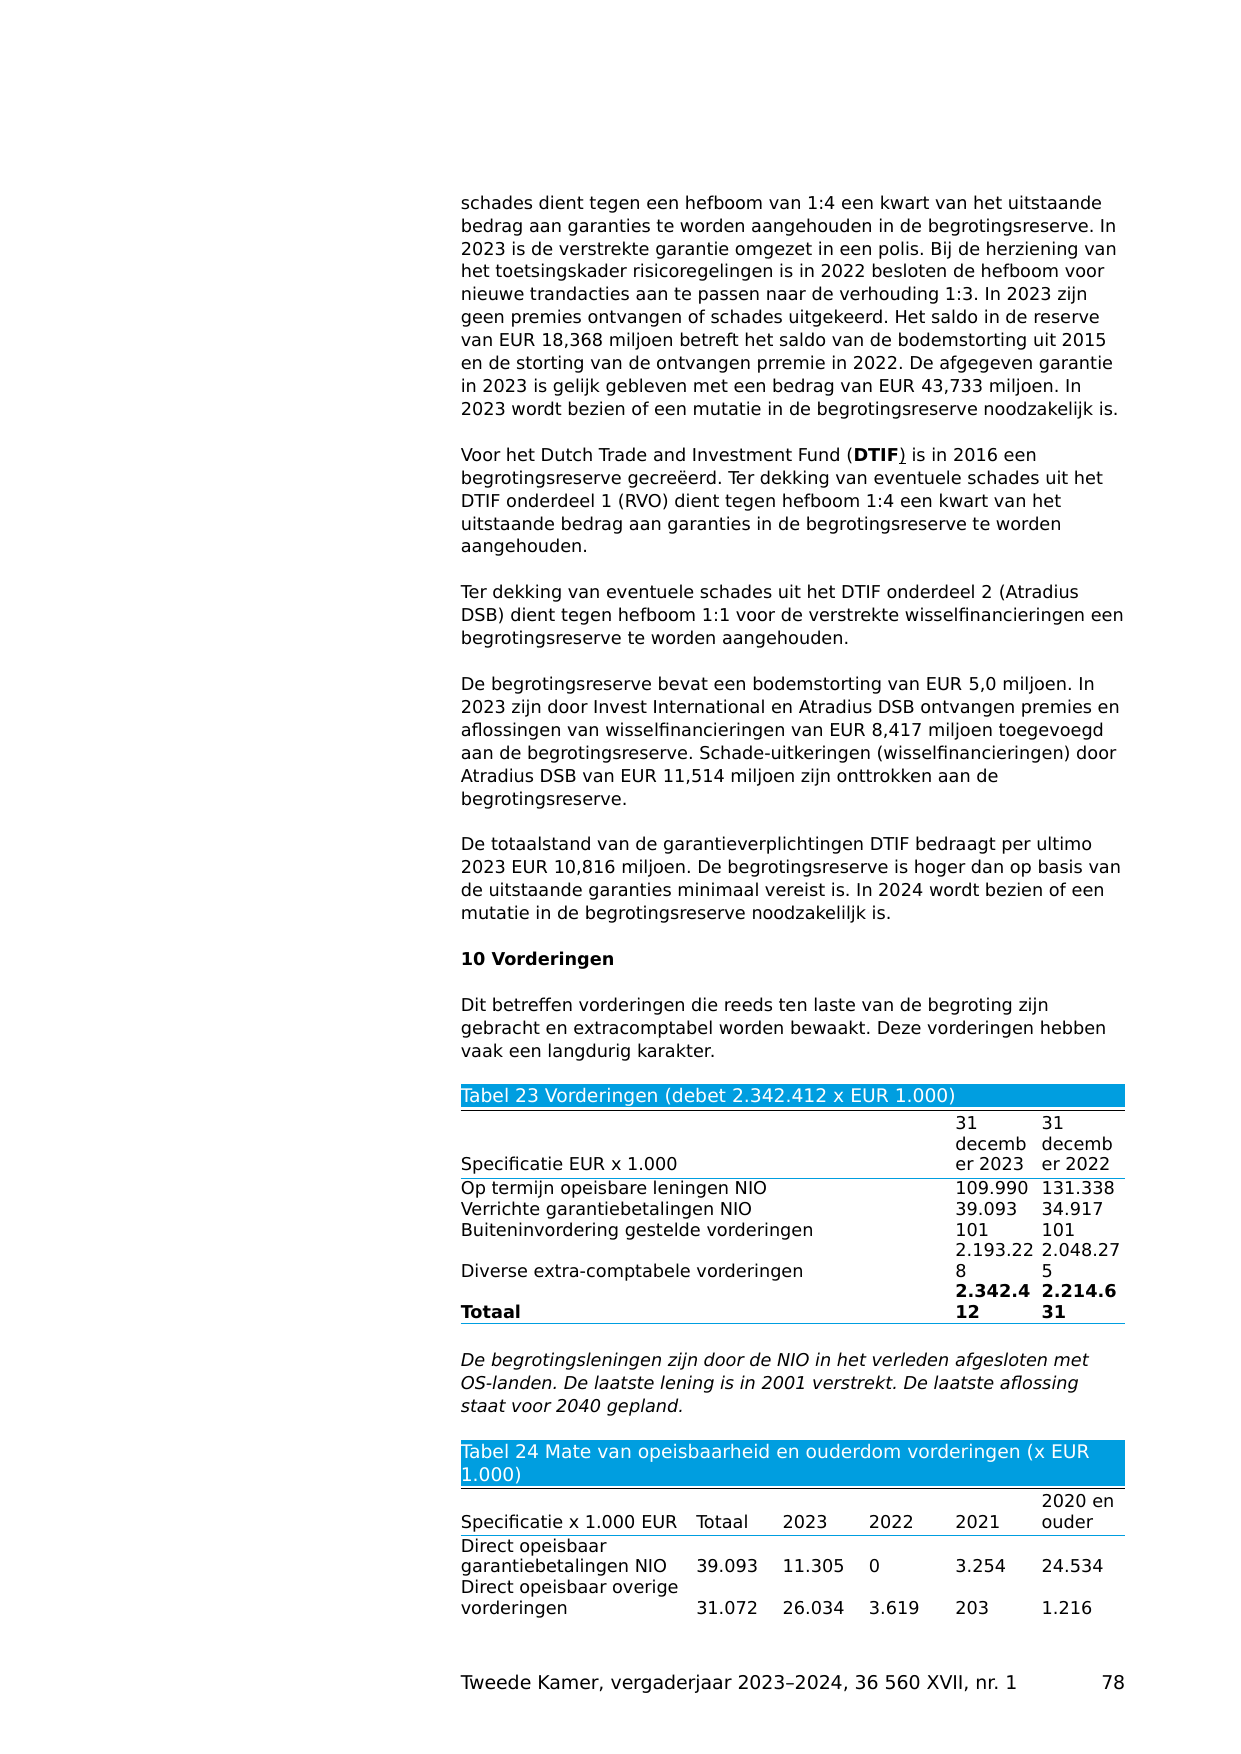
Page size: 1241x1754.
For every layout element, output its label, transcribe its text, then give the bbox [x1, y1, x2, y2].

table_cell 3.254 [952, 1536, 1038, 1577]
text De totaalstand van de garantieverplichtingen DTIF bedraagt per ultimo 2023 EUR 10,816 miljoen. De begrotingsreserve is hoger dan op basis van de uitstaande garanties minimaal vereist is. In 2024 wordt bezien of een mutatie in de begrotingsreserve noodzakeliljk is. [461, 832, 1125, 924]
table_cell 109.990 [952, 1179, 1038, 1199]
table_cell 2021 [952, 1489, 1038, 1535]
table_cell 31.072 [693, 1577, 779, 1618]
table_cell 3.619 [866, 1577, 952, 1618]
table_cell Specificatie x 1.000 EUR [461, 1489, 693, 1535]
text schades dient tegen een hefboom van 1:4 een kwart van het uitstaande bedrag aan garanties te worden aangehouden in de begrotingsreserve. In 2023 is de verstrekte garantie omgezet in een polis. Bij de herziening van het toetsingskader risicoregelingen is in 2022 besloten de hefboom voor nieuwe trandacties aan te passen naar de verhouding 1:3. In 2023 zijn geen premies ontvangen of schades uitgekeerd. Het saldo in de reserve van EUR 18,368 miljoen betreft het saldo van de bodemstorting uit 2015 en de storting van de ontvangen prremie in 2022. De afgegeven garantie in 2023 is gelijk gebleven met een bedrag van EUR 43,733 miljoen. In 2023 wordt bezien of een mutatie in de begrotingsreserve noodzakelijk is. [461, 191, 1125, 420]
table_cell Direct opeisbaar garantiebetalingen NIO [461, 1536, 693, 1577]
table_cell 203 [952, 1577, 1038, 1618]
table_cell Buiteninvordering gestelde vorderingen [461, 1220, 952, 1240]
table_cell Verrichte garantiebetalingen NIO [461, 1199, 952, 1219]
table_cell 39.093 [693, 1536, 779, 1577]
table_cell 2.214.631 [1039, 1281, 1125, 1323]
table_cell 11.305 [780, 1536, 866, 1577]
table_cell 0 [866, 1536, 952, 1577]
table_cell 101 [952, 1220, 1038, 1240]
table_cell 2.342.412 [952, 1281, 1038, 1323]
table_cell Direct opeisbaar overige vorderingen [461, 1577, 693, 1618]
table_cell 31 december 2022 [1039, 1111, 1125, 1178]
table_cell 39.093 [952, 1199, 1038, 1219]
text Dit betreffen vorderingen die reeds ten laste van de begroting zijn gebracht en extracomptabel worden bewaakt. Deze vorderingen hebben vaak een langdurig karakter. [461, 993, 1125, 1062]
table_cell 24.534 [1039, 1536, 1125, 1577]
text De begrotingsleningen zijn door de NIO in het verleden afgesloten met OS-landen. De laatste lening is in 2001 verstrekt. De laatste aflossing staat voor 2040 gepland. [461, 1348, 1125, 1417]
table_cell 131.338 [1039, 1179, 1125, 1199]
table_cell Op termijn opeisbare leningen NIO [461, 1179, 952, 1199]
text Voor het Dutch Trade and Investment Fund (DTIF) is in 2016 een begrotingsreserve gecreëerd. Ter dekking van eventuele schades uit het DTIF onderdeel 1 (RVO) dient tegen hefboom 1:4 een kwart van het uitstaande bedrag aan garanties in de begrotingsreserve te worden aangehouden. [461, 443, 1125, 557]
table_cell 2.193.228 [952, 1240, 1038, 1281]
table_cell Diverse extra-comptabele vorderingen [461, 1240, 952, 1281]
table_cell 31 december 2023 [952, 1111, 1038, 1178]
table_cell 34.917 [1039, 1199, 1125, 1219]
text 10 Vorderingen [461, 947, 1125, 970]
text Ter dekking van eventuele schades uit het DTIF onderdeel 2 (Atradius DSB) dient tegen hefboom 1:1 voor de verstrekte wisselfinancieringen een begrotingsreserve te worden aangehouden. [461, 580, 1125, 649]
table_cell 1.216 [1039, 1577, 1125, 1618]
table_cell 101 [1039, 1220, 1125, 1240]
table_cell Totaal [693, 1489, 779, 1535]
table_cell Specificatie EUR x 1.000 [461, 1111, 952, 1178]
text De begrotingsreserve bevat een bodemstorting van EUR 5,0 miljoen. In 2023 zijn door Invest International en Atradius DSB ontvangen premies en aflossingen van wisselfinancieringen van EUR 8,417 miljoen toegevoegd aan de begrotingsreserve. Schade-uitkeringen (wisselfinancieringen) door Atradius DSB van EUR 11,514 miljoen zijn onttrokken aan de begrotingsreserve. [461, 672, 1125, 809]
table_cell 26.034 [780, 1577, 866, 1618]
table_cell 2.048.275 [1039, 1240, 1125, 1281]
table_cell 2023 [780, 1489, 866, 1535]
table_cell Totaal [461, 1281, 952, 1323]
table_cell 2022 [866, 1489, 952, 1535]
table_cell 2020 en ouder [1039, 1489, 1125, 1535]
